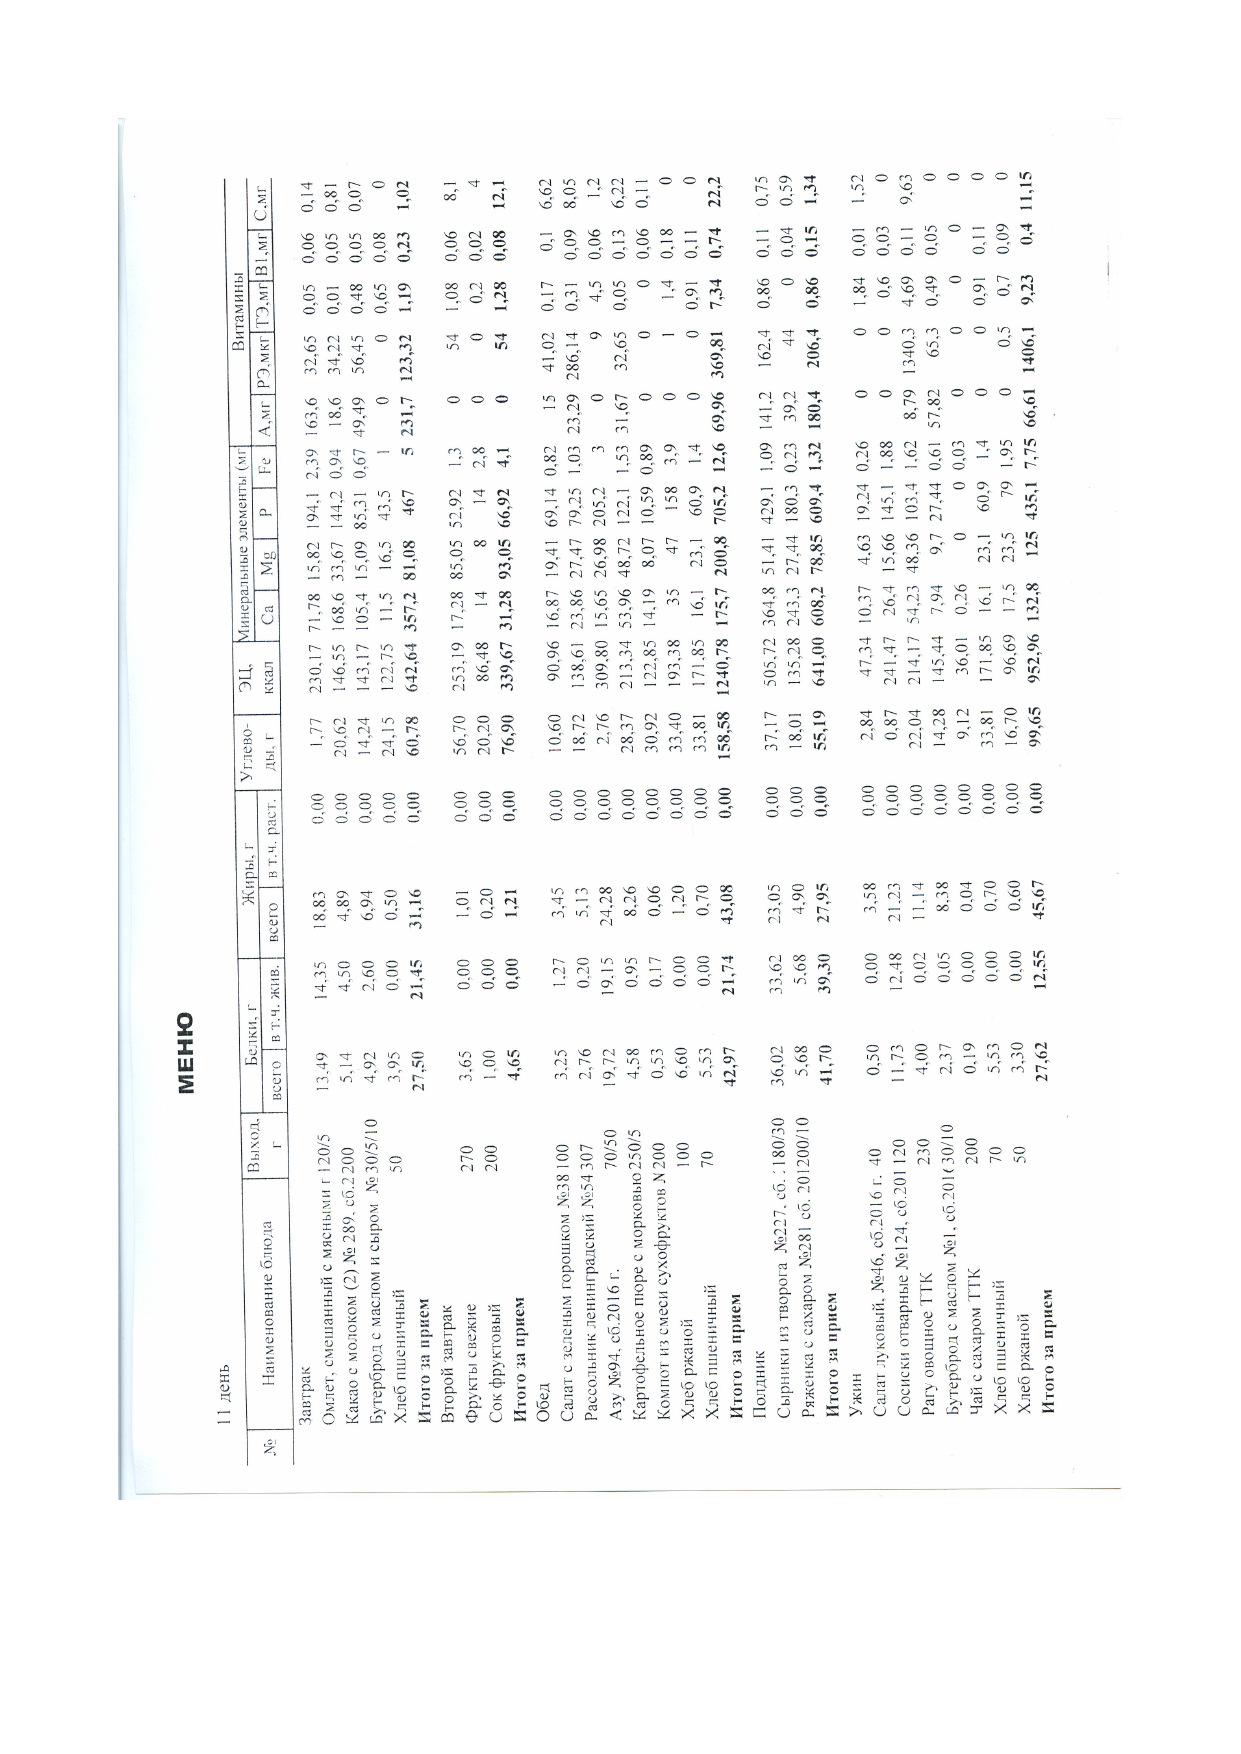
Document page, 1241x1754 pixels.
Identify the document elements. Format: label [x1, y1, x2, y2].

picture [118, 118, 1122, 1500]
